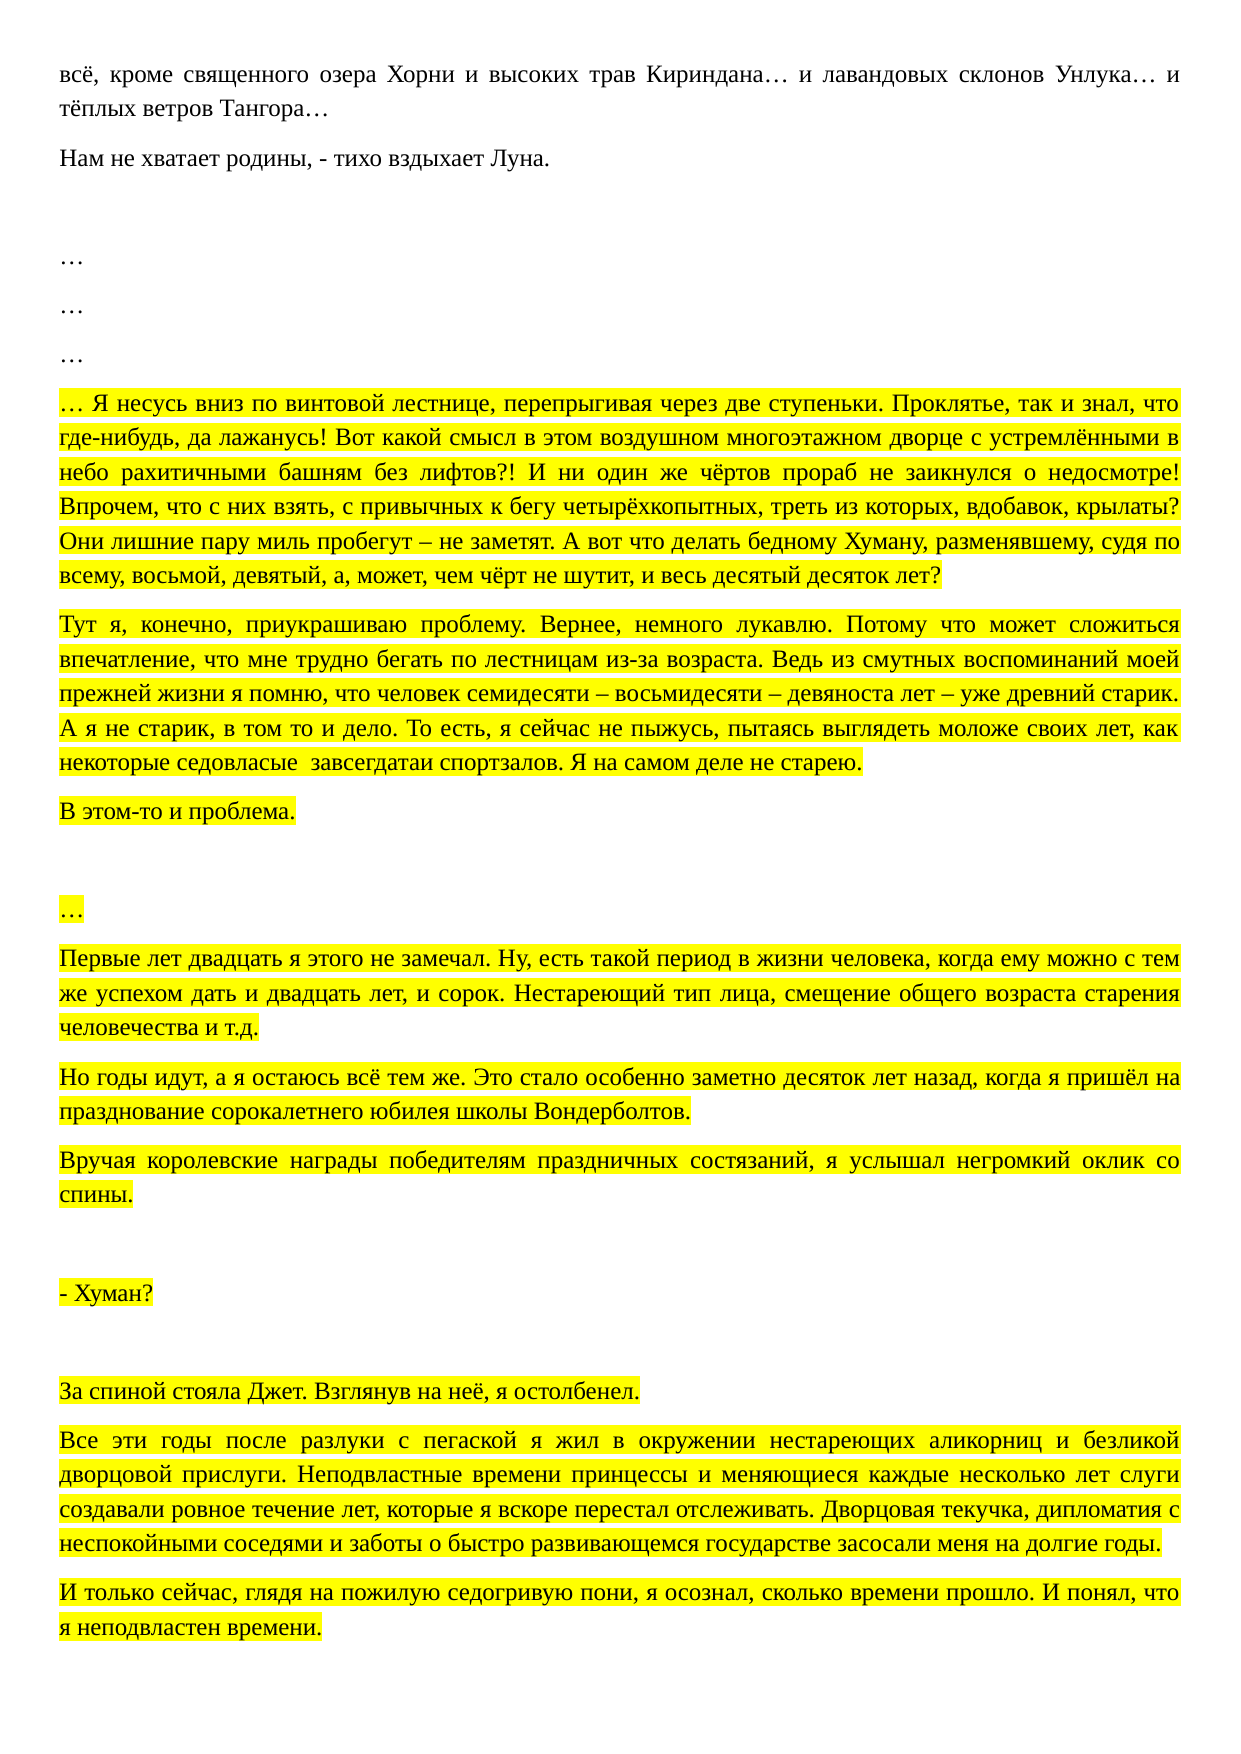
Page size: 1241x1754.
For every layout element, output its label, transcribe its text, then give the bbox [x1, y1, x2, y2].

text - Хуман? [59, 1278, 1181, 1306]
text И только сейчас, глядя на пожилую седогривую пони, я осознал, сколько времени прошло. И понял, что я неподвластен времени. [59, 1577, 1181, 1641]
text … [59, 290, 1181, 318]
text всё, кроме священного озера Хорни и высоких трав Кириндана… и лавандовых склонов Унлука… и тёплых ветров Тангора… [59, 59, 1181, 122]
text Нам не хватает родины, - тихо вздыхает Луна. [59, 143, 1181, 171]
text В этом-то и проблема. [59, 796, 1181, 825]
text Все эти годы после разлуки с пегаской я жил в окружении нестареющих аликорниц и безликой дворцовой прислуги. Неподвластные времени принцессы и меняющиеся каждые несколько лет слуги создавали ровное течение лет, которые я вскоре перестал отслеживать. Дворцовая текучка, дипломатия с неспокойными соседями и заботы о быстро развивающемся государстве засосали меня на долгие годы. [59, 1425, 1181, 1557]
text Вручая королевские награды победителям праздничных состязаний, я услышал негромкий оклик со спины. [59, 1145, 1181, 1208]
text … [59, 241, 1181, 269]
text … [59, 894, 1181, 923]
text Первые лет двадцать я этого не замечал. Ну, есть такой период в жизни человека, когда ему можно с тем же успехом дать и двадцать лет, и сорок. Нестареющий тип лица, смещение общего возраста старения человечества и т.д. [59, 943, 1181, 1041]
text Но годы идут, а я остаюсь всё тем же. Это стало особенно заметно десяток лет назад, когда я пришёл на празднование сорокалетнего юбилея школы Вондерболтов. [59, 1062, 1181, 1125]
text … Я несусь вниз по винтовой лестнице, перепрыгивая через две ступеньки. Проклятье, так и знал, что где-нибудь, да лажанусь! Вот какой смысл в этом воздушном многоэтажном дворце с устремлёнными в небо рахитичными башням без лифтов?! И ни один же чёртов прораб не заикнулся о недосмотре! Впрочем, что с них взять, с привычных к бегу четырёхкопытных, треть из которых, вдобавок, крылаты? Они лишние пару миль пробегут – не заметят. А вот что делать бедному Хуману, разменявшему, судя по всему, восьмой, девятый, а, может, чем чёрт не шутит, и весь десятый десяток лет? [59, 388, 1181, 589]
text За спиной стояла Джет. Взглянув на неё, я остолбенел. [59, 1376, 1181, 1404]
text Тут я, конечно, приукрашиваю проблему. Вернее, немного лукавлю. Потому что может сложиться впечатление, что мне трудно бегать по лестницам из-за возраста. Ведь из смутных воспоминаний моей прежней жизни я помню, что человек семидесяти – восьмидесяти – девяноста лет – уже древний старик. А я не старик, в том то и дело. То есть, я сейчас не пыжусь, пытаясь выглядеть моложе своих лет, как некоторые седовласые завсегдатаи спортзалов. Я на самом деле не старею. [59, 609, 1181, 776]
text … [59, 339, 1181, 368]
